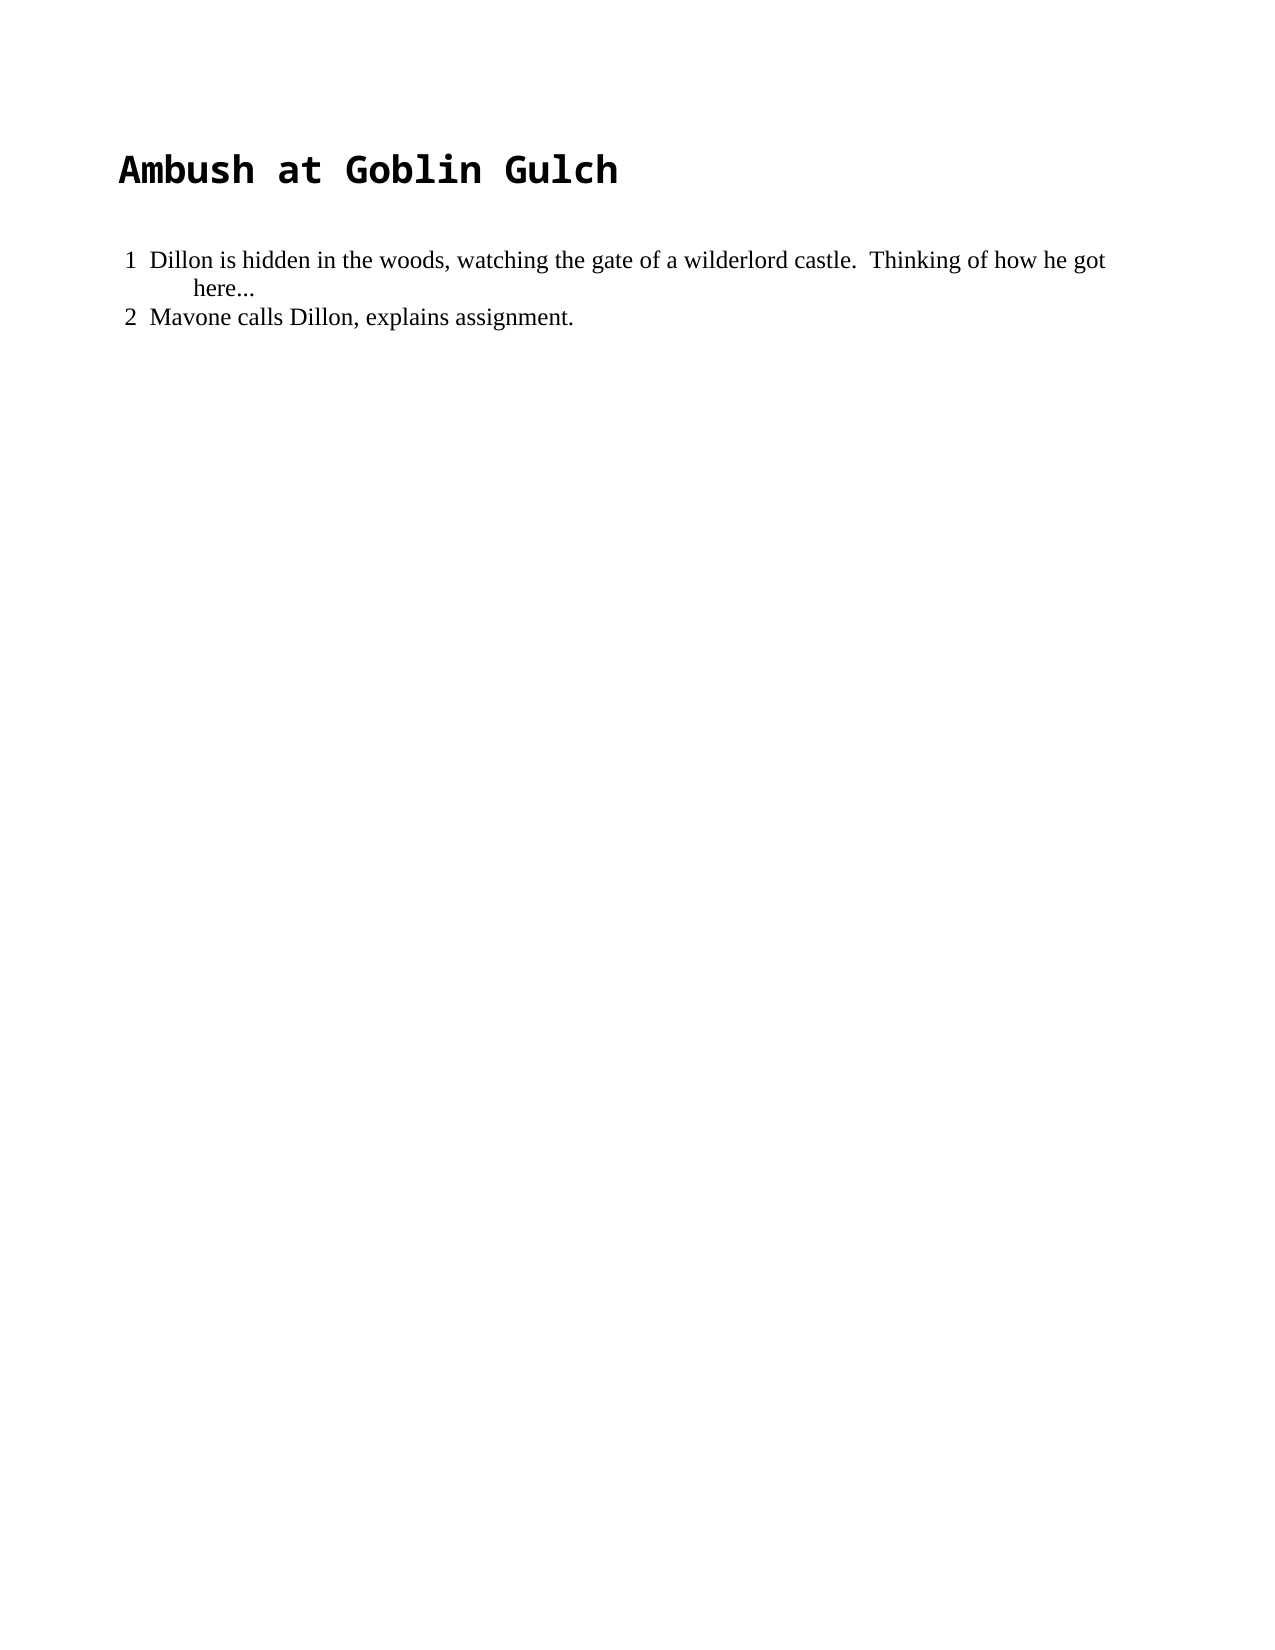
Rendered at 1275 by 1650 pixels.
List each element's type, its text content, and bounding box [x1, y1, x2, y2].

subtitle Ambush at Goblin Gulch [118, 143, 1157, 195]
subtitle Mavone calls Dillon, explains assignment. [118, 302, 1157, 331]
subtitle Dillon is hidden in the woods, watching the gate of a wilderlord castle. Thinking of how he got here... [118, 245, 1157, 302]
